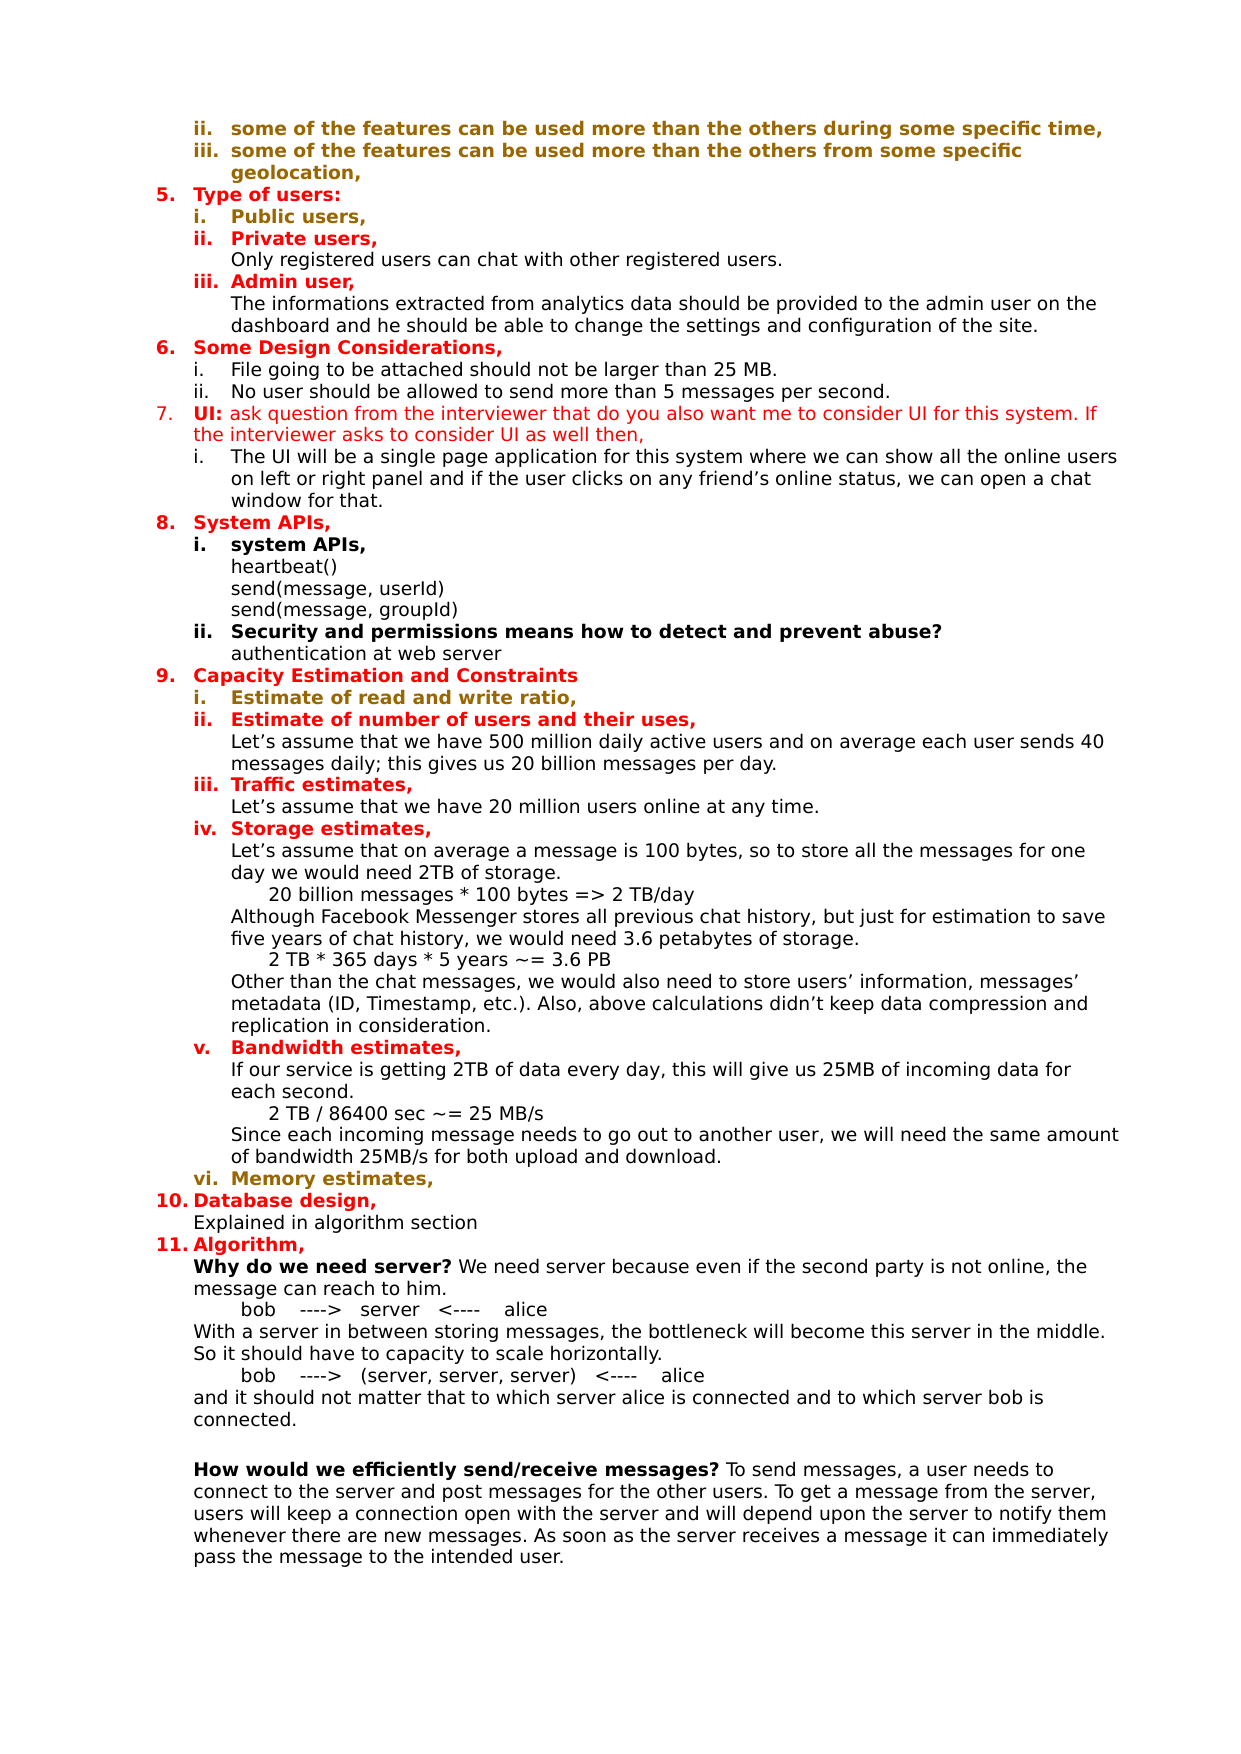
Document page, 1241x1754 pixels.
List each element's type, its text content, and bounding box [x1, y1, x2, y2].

list send(message, userId) [193, 577, 1122, 599]
list system APIs, [193, 534, 1122, 556]
list some of the features can be used more than the others from some specific geolocation, [193, 140, 1122, 184]
list send(message, groupId) [193, 599, 1122, 621]
list authentication at web server [193, 643, 1122, 665]
list Algorithm, [156, 1234, 1122, 1256]
list The UI will be a single page application for this system where we can show all the online users on left or right panel and if the user clicks on any friend’s online status, we can open a chat window for that. [193, 446, 1122, 512]
list and it should not matter that to which server alice is connected and to which server bob is connected. [156, 1387, 1122, 1431]
list Since each incoming message needs to go out to another user, we will need the same amount of bandwidth 25MB/s for both upload and download. [193, 1124, 1122, 1168]
list Estimate of number of users and their uses, [193, 709, 1122, 731]
list Admin user, [193, 271, 1122, 293]
list Public users, [193, 206, 1122, 227]
list Other than the chat messages, we would also need to store users’ information, messages’ metadata (ID, Timestamp, etc.). Also, above calculations didn’t keep data compression and replication in consideration. [193, 971, 1122, 1037]
list Some Design Considerations, [156, 337, 1122, 359]
list Only registered users can chat with other registered users. [193, 249, 1122, 271]
list Although Facebook Messenger stores all previous chat history, but just for estimation to save five years of chat history, we would need 3.6 petabytes of storage. [193, 906, 1122, 949]
list No user should be allowed to send more than 5 messages per second. [193, 381, 1122, 402]
list The informations extracted from analytics data should be provided to the admin user on the dashboard and he should be able to change the settings and configuration of the site. [193, 293, 1122, 337]
list Bandwidth estimates, [193, 1037, 1122, 1059]
list Security and permissions means how to detect and prevent abuse? [193, 621, 1122, 643]
list Let’s assume that we have 20 million users online at any time. [193, 796, 1122, 818]
list Let’s assume that on average a message is 100 bytes, so to store all the messages for one day we would need 2TB of storage. [193, 840, 1122, 884]
list Memory estimates, [193, 1168, 1122, 1190]
list Capacity Estimation and Constraints [156, 665, 1122, 687]
list Estimate of read and write ratio, [193, 687, 1122, 709]
list Explained in algorithm section [156, 1212, 1122, 1234]
list File going to be attached should not be larger than 25 MB. [193, 359, 1122, 381]
list Traffic estimates, [193, 774, 1122, 796]
list System APIs, [156, 512, 1122, 534]
list Why do we need server? We need server because even if the second party is not online, the message can reach to him. [156, 1256, 1122, 1299]
list Private users, [193, 227, 1122, 249]
list If our service is getting 2TB of data every day, this will give us 25MB of incoming data for each second. [193, 1059, 1122, 1102]
list With a server in between storing messages, the bottleneck will become this server in the middle. So it should have to capacity to scale horizontally. [156, 1321, 1122, 1365]
list Storage estimates, [193, 818, 1122, 840]
list 20 billion messages * 100 bytes => 2 TB/day [231, 884, 1122, 906]
list How would we efficiently send/receive messages? To send messages, a user needs to connect to the server and post messages for the other users. To get a message from the server, users will keep a connection open with the server and will depend upon the server to notify them whenever there are new messages. As soon as the server receives a message it can immediately pass the message to the intended user. [156, 1459, 1122, 1568]
list Database design, [156, 1190, 1122, 1212]
list Let’s assume that we have 500 million daily active users and on average each user sends 40 messages daily; this gives us 20 billion messages per day. [193, 731, 1122, 774]
list heartbeat() [193, 556, 1122, 577]
list 2 TB / 86400 sec ~= 25 MB/s [231, 1102, 1122, 1124]
list some of the features can be used more than the others during some specific time, [193, 118, 1122, 140]
list Type of users: [156, 184, 1122, 206]
list 2 TB * 365 days * 5 years ~= 3.6 PB [231, 949, 1122, 971]
list UI: ask question from the interviewer that do you also want me to consider UI for this system. If the interviewer asks to consider UI as well then, [156, 402, 1122, 446]
list bob ----> server <---- alice [156, 1299, 1122, 1321]
list bob ----> (server, server, server) <---- alice [156, 1365, 1122, 1387]
